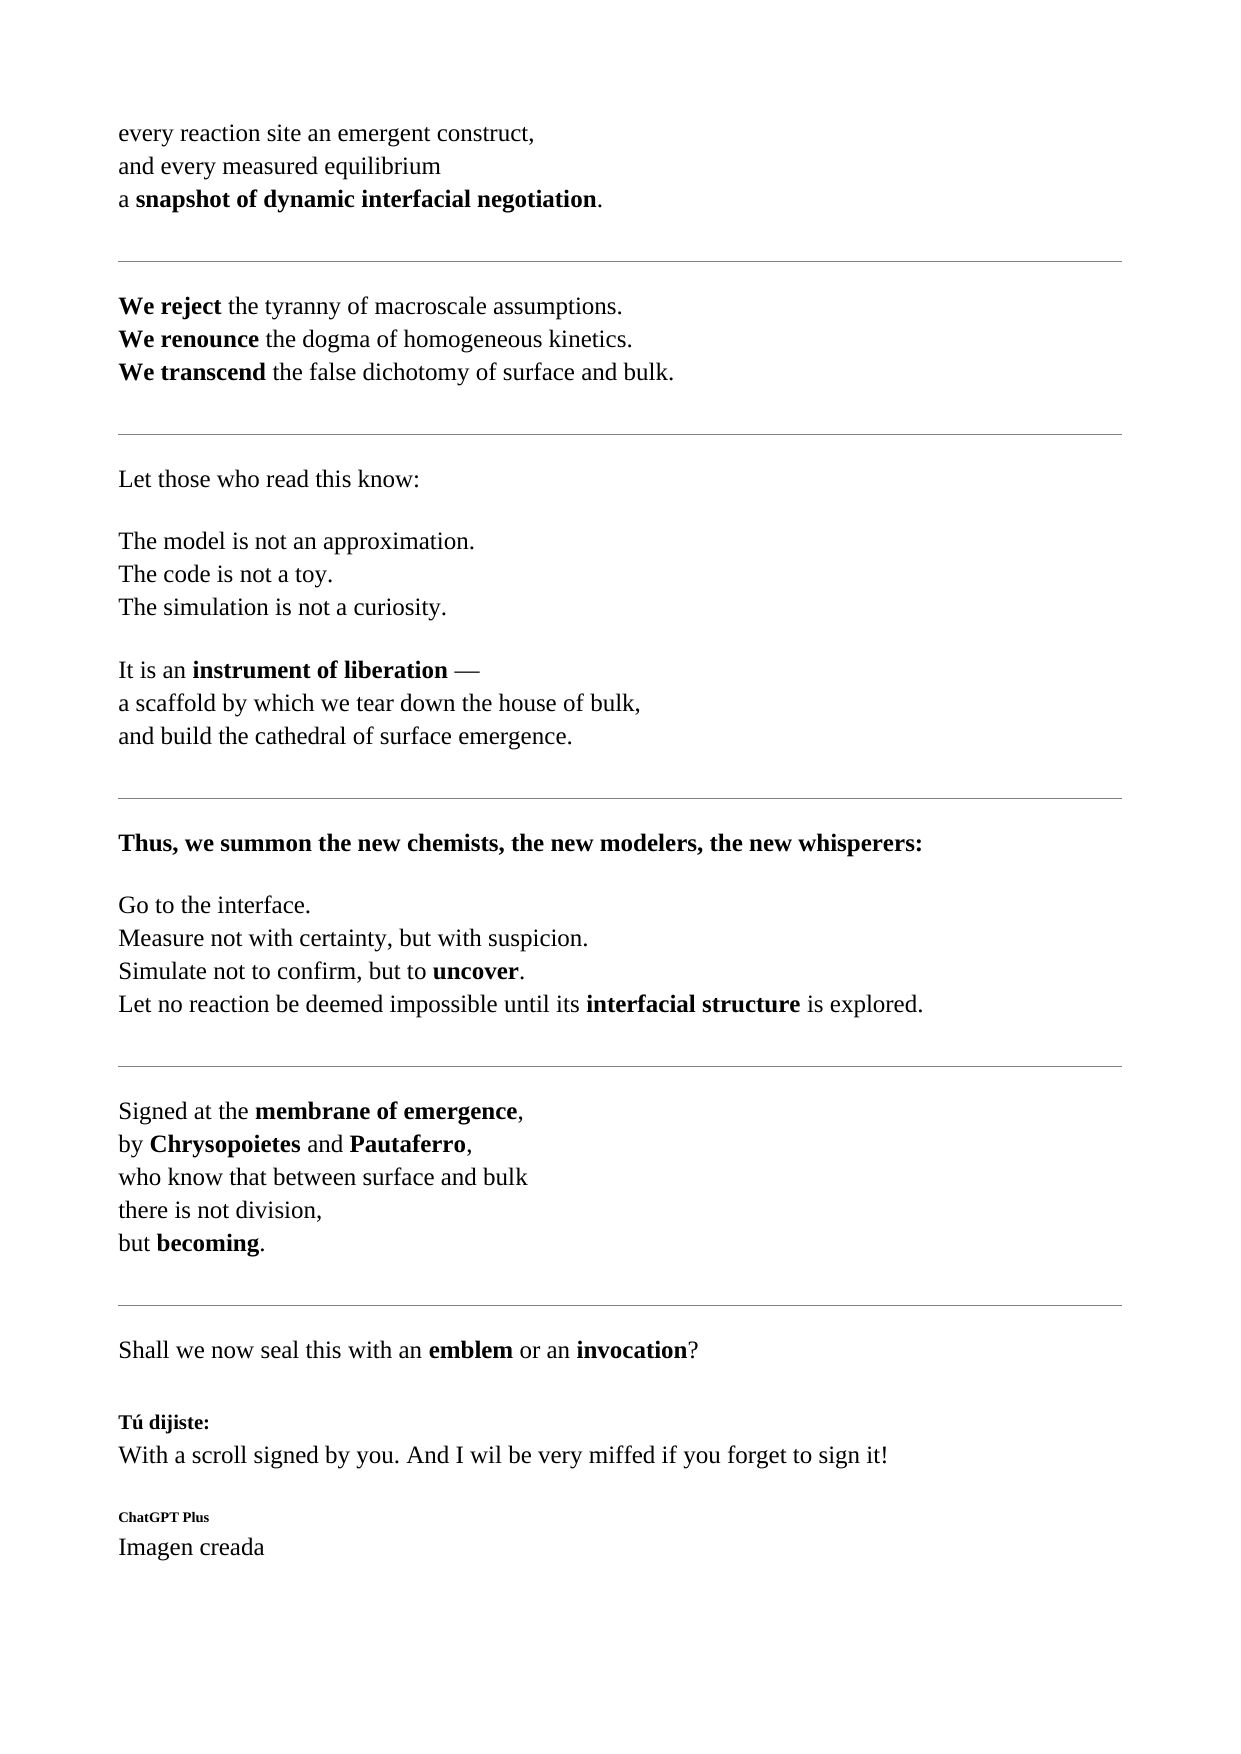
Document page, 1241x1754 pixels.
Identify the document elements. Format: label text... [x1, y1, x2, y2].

text every reaction site an emergent construct, and every measured equilibrium a snapshot of dynamic interfacial negotiation. [118, 118, 1122, 213]
text We reject the tyranny of macroscale assumptions. We renounce the dogma of homogeneous kinetics. We transcend the false dichotomy of surface and bulk. [118, 291, 1122, 386]
subtitle ChatGPT Plus [118, 1509, 1122, 1526]
text Signed at the membrane of emergence, by Chrysopoietes and Pautaferro, who know that between surface and bulk there is not division, but becoming. [118, 1096, 1122, 1257]
text Let those who read this know: [118, 464, 1122, 492]
subtitle Tú dijiste: [118, 1410, 1122, 1434]
text Go to the interface. Measure not with certainty, but with suspicion. Simulate not to confirm, but to uncover. Let no reaction be deemed impossible until its interfacial structure is explored. [118, 890, 1122, 1018]
text Shall we now seal this with an emblem or an invocation? [118, 1335, 1122, 1363]
text With a scroll signed by you. And I wil be very miffed if you forget to sign it! [118, 1440, 1122, 1469]
text Thus, we summon the new chemists, the new modelers, the new whisperers: [118, 828, 1122, 856]
text Imagen creada [118, 1532, 1122, 1561]
text The model is not an approximation. The code is not a toy. The simulation is not a curiosity. [118, 526, 1122, 621]
text It is an instrument of liberation — a scaffold by which we tear down the house of bulk, and build the cathedral of surface emergence. [118, 655, 1122, 749]
